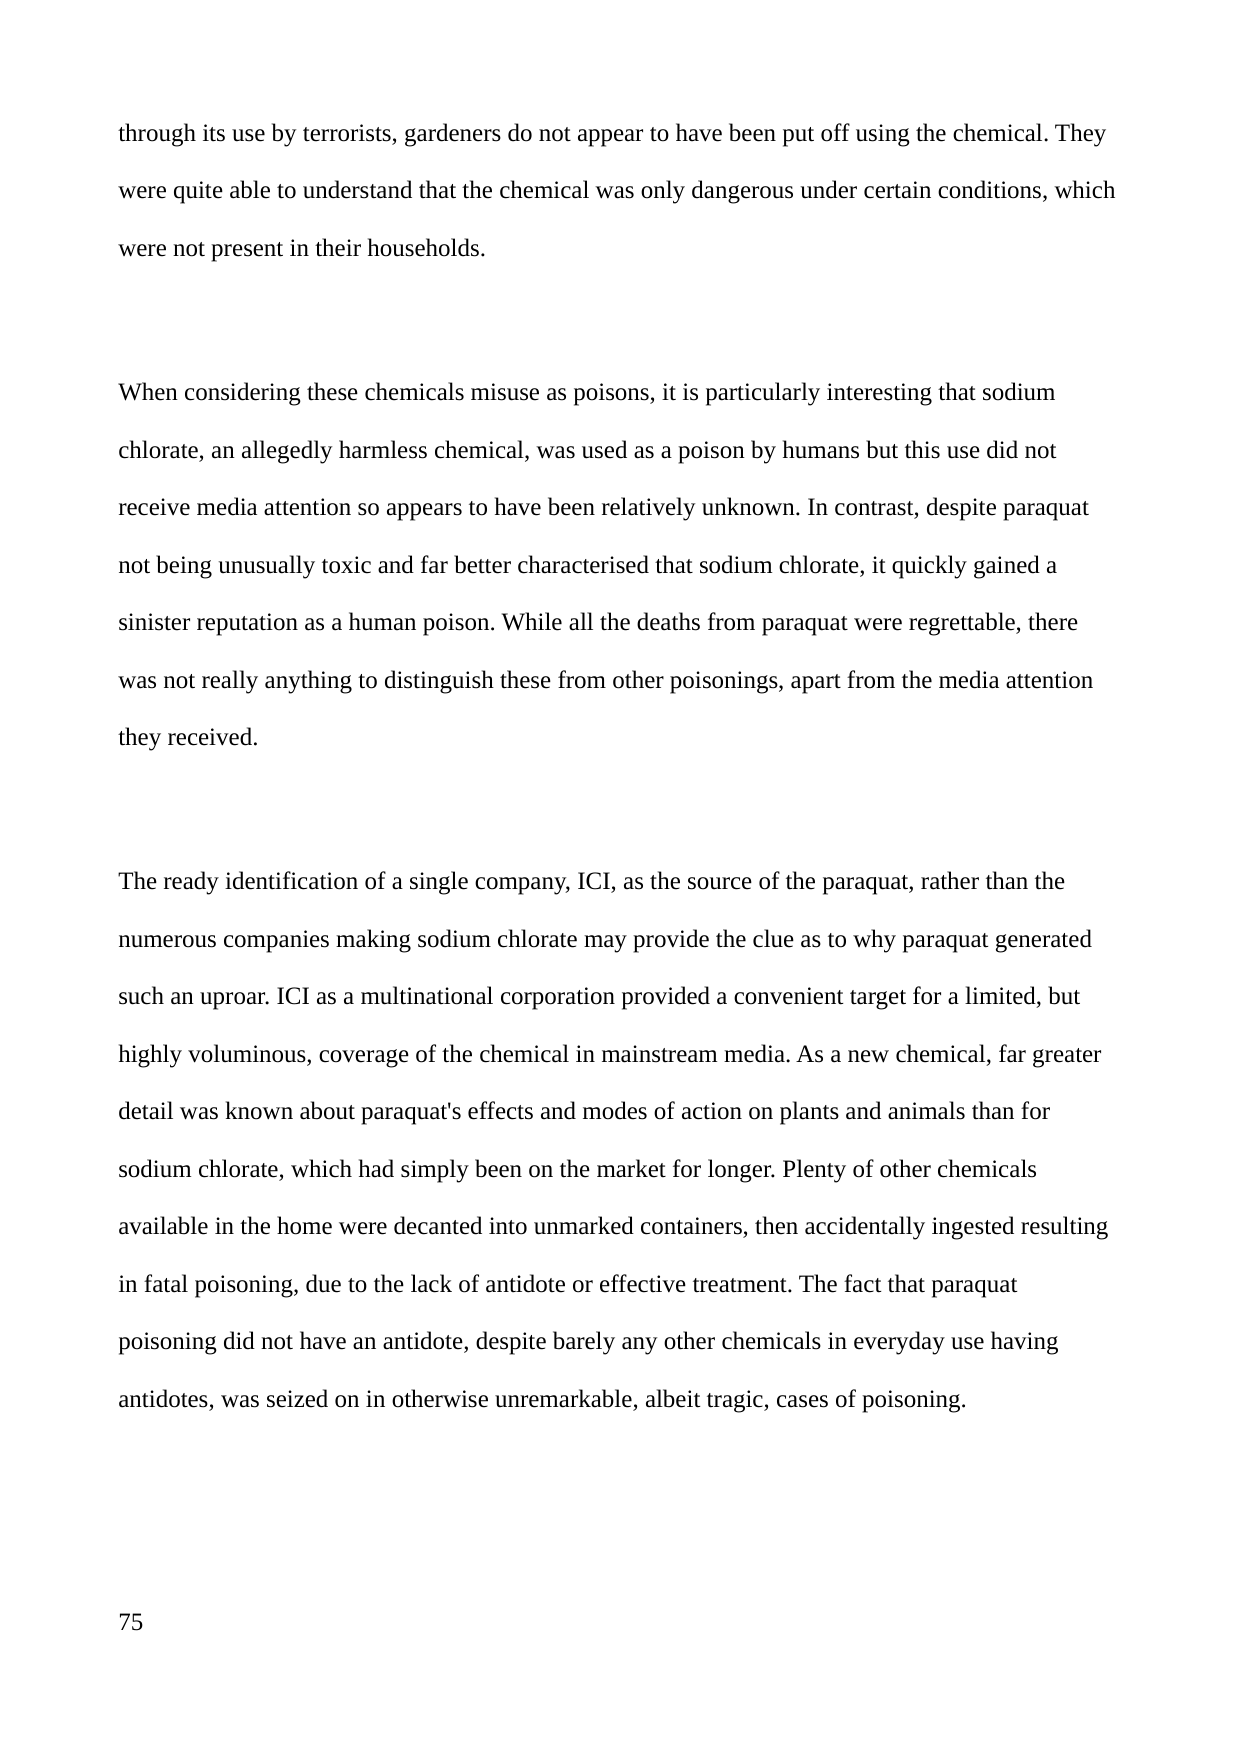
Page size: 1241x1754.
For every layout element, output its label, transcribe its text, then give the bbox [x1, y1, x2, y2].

text through its use by terrorists, gardeners do not appear to have been put off using the chemical. They were quite able to understand that the chemical was only dangerous under certain conditions, which were not present in their households. [118, 118, 1122, 262]
text When considering these chemicals misuse as poisons, it is particularly interesting that sodium chlorate, an allegedly harmless chemical, was used as a poison by humans but this use did not receive media attention so appears to have been relatively unknown. In contrast, despite paraquat not being unusually toxic and far better characterised that sodium chlorate, it quickly gained a sinister reputation as a human poison. While all the deaths from paraquat were regrettable, there was not really anything to distinguish these from other poisonings, apart from the media attention they received. [118, 377, 1122, 751]
text The ready identification of a single company, ICI, as the source of the paraquat, rather than the numerous companies making sodium chlorate may provide the clue as to why paraquat generated such an uproar. ICI as a multinational corporation provided a convenient target for a limited, but highly voluminous, coverage of the chemical in mainstream media. As a new chemical, far greater detail was known about paraquat's effects and modes of action on plants and animals than for sodium chlorate, which had simply been on the market for longer. Plenty of other chemicals available in the home were decanted into unmarked containers, then accidentally ingested resulting in fatal poisoning, due to the lack of antidote or effective treatment. The fact that paraquat poisoning did not have an antidote, despite barely any other chemicals in everyday use having antidotes, was seized on in otherwise unremarkable, albeit tragic, cases of poisoning. [118, 866, 1122, 1413]
